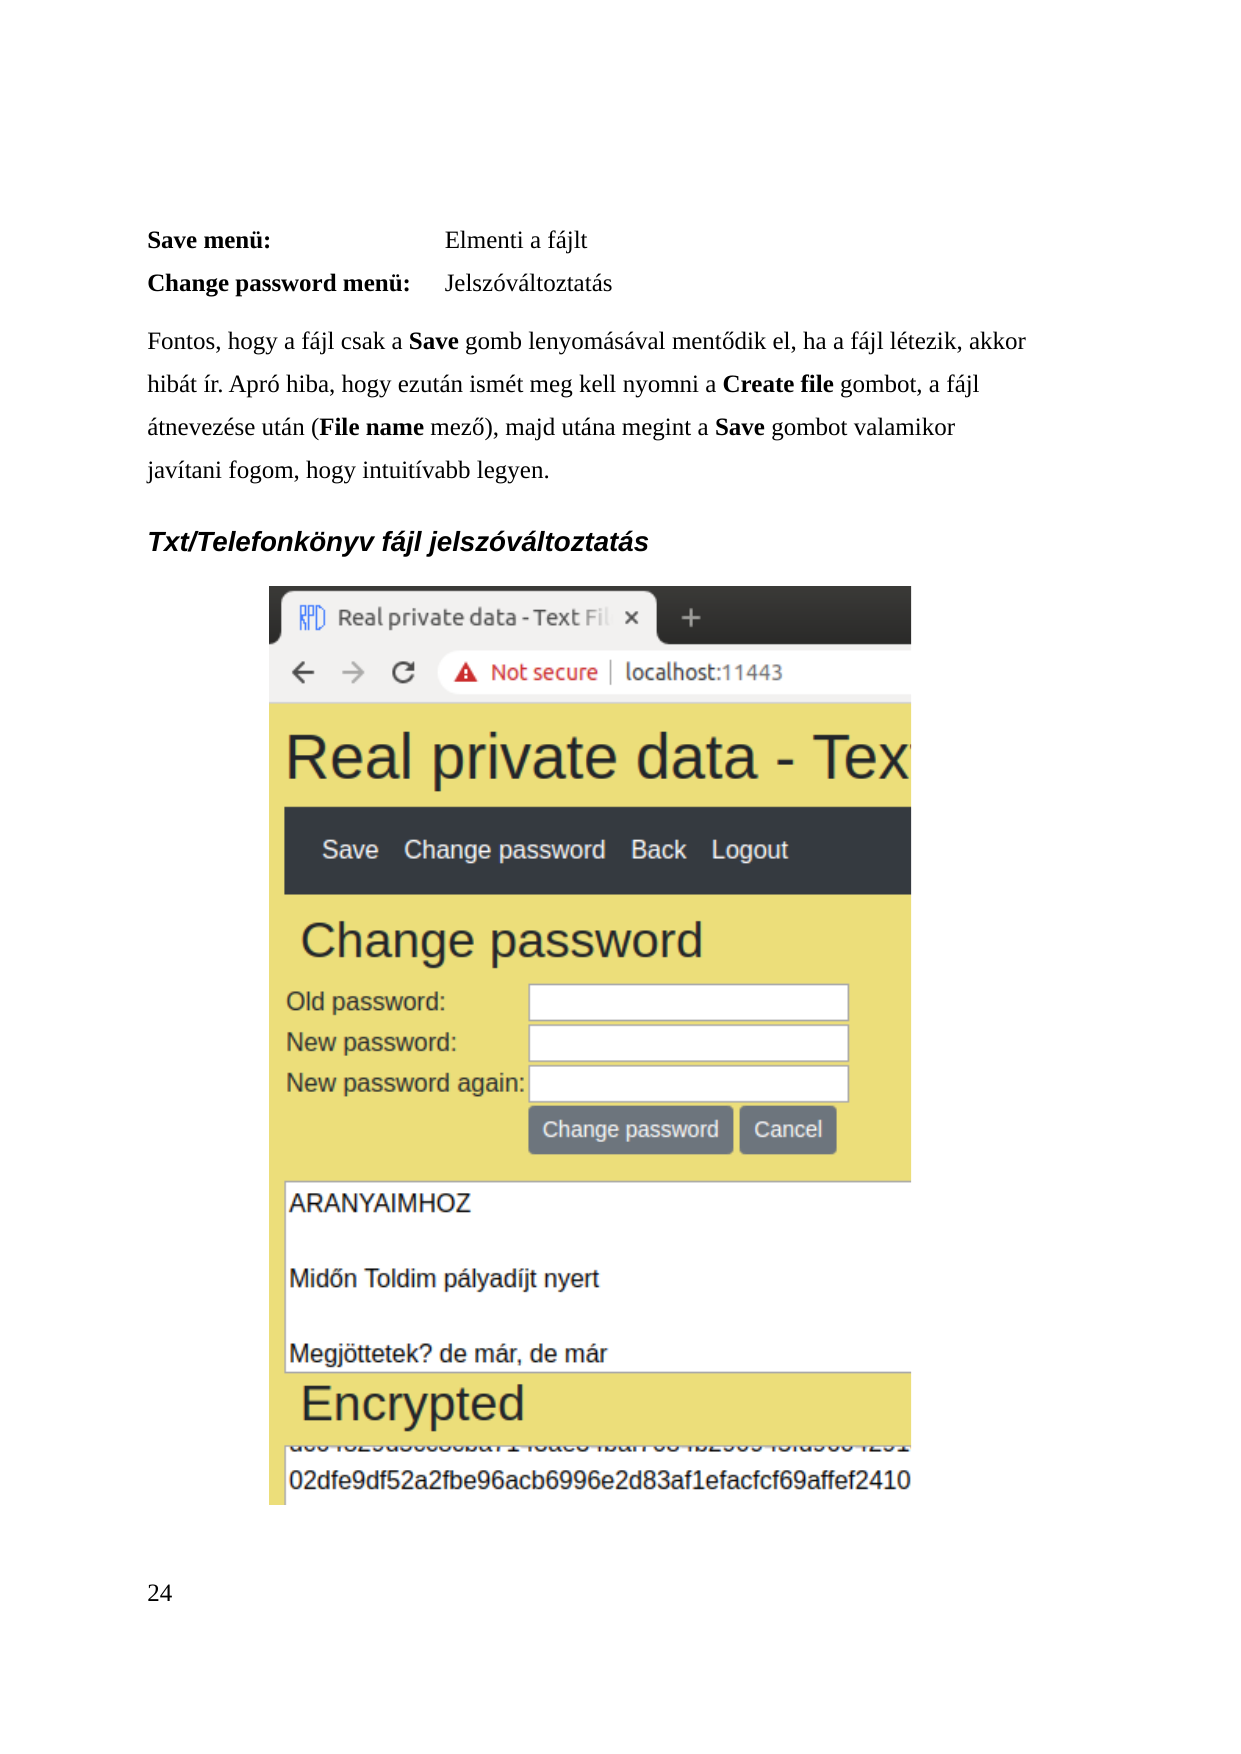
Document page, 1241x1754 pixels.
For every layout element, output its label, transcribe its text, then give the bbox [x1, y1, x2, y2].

text Save menü: Elmenti a fájlt Change password menü: Jelszóváltoztatás [147, 225, 1033, 297]
text Fontos, hogy a fájl csak a Save gomb lenyomásával mentődik el, ha a fájl létezik, akkor hibát ír. Apró hiba, hogy ezután ismét meg kell nyomni a Create file gombot, a fájl átnevezése után (File name mező), majd utána megint a Save gombot valamikor javítani fogom, hogy intuitívabb legyen. [147, 326, 1033, 484]
picture [269, 586, 912, 1505]
subtitle Txt/Telefonkönyv fájl jelszóváltoztatás [147, 526, 1033, 558]
